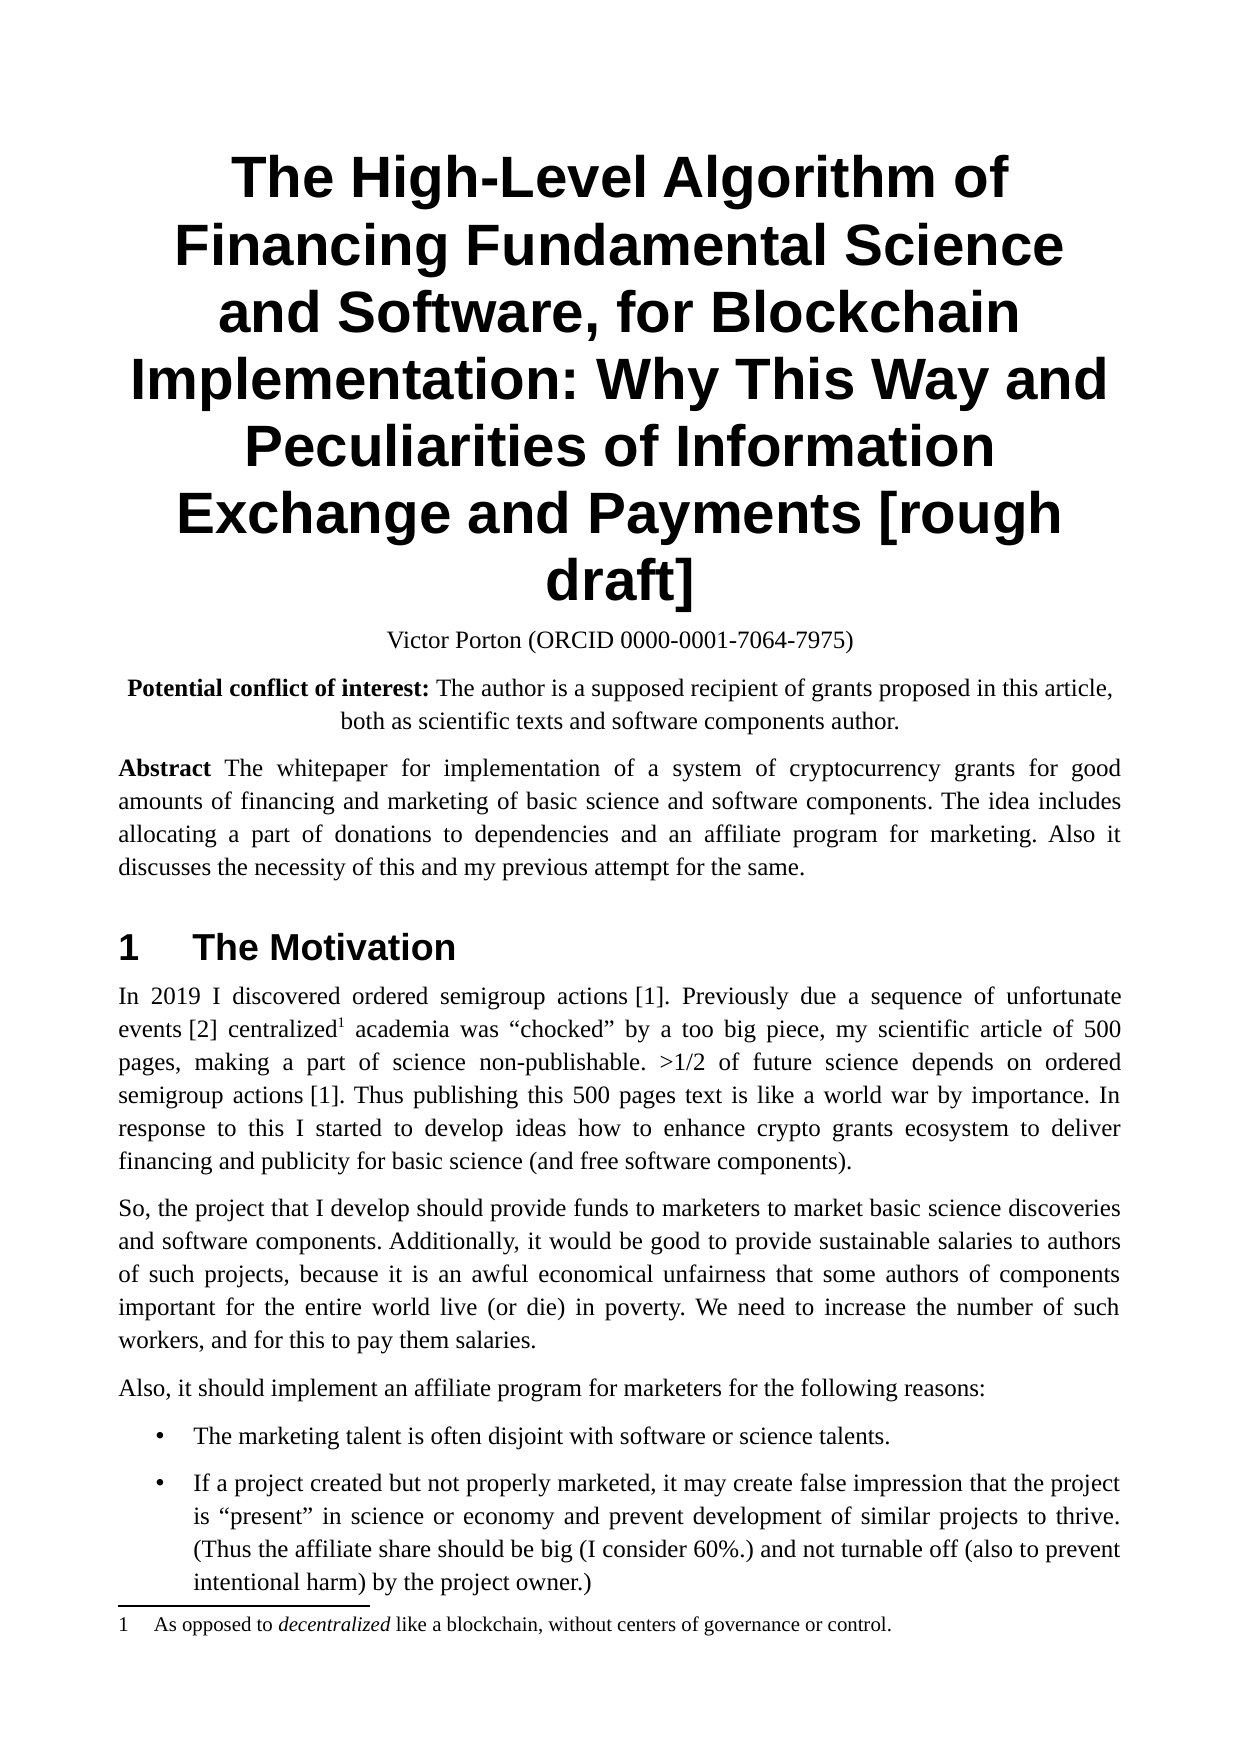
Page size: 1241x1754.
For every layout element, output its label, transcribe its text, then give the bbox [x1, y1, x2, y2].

text Abstract The whitepaper for implementation of a system of cryptocurrency grants for good amounts of financing and marketing of basic science and software components. The idea includes allocating a part of donations to dependencies and an affiliate program for marketing. Also it discusses the necessity of this and my previous attempt for the same. [118, 753, 1122, 881]
text Victor Porton (ORCID 0000-0001-7064-7975) [118, 625, 1122, 654]
list The marketing talent is often disjoint with software or science talents. [156, 1421, 1122, 1449]
text Also, it should implement an affiliate program for marketers for the following reasons: [118, 1373, 1122, 1402]
text As opposed to decentralized like a blockchain, without centers of governance or control. [118, 1612, 1122, 1636]
title The High-Level Algorithm of Financing Fundamental Science and Software, for Blockchain Implementation: Why This Way and Peculiarities of Information Exchange and Payments [rough draft] [118, 143, 1122, 613]
list If a project created but not properly marketed, it may create false impression that the project is “present” in science or economy and prevent development of similar projects to thrive. (Thus the affiliate share should be big (I consider 60%.) and not turnable off (also to prevent intentional harm) by the project owner.) [156, 1468, 1122, 1596]
text In 2019 I discovered ordered semigroup actions [1]. Previously due a sequence of unfortunate events [2] centralized academia was “chocked” by a too big piece, my scientific article of 500 pages, making a part of science non-publishable. >1/2 of future science depends on ordered semigroup actions [1]. Thus publishing this 500 pages text is like a world war by importance. In response to this I started to develop ideas how to enhance crypto grants ecosystem to deliver financing and publicity for basic science (and free software components). [118, 981, 1122, 1174]
subtitle The Motivation [118, 925, 1122, 968]
text So, the project that I develop should provide funds to marketers to market basic science discoveries and software components. Additionally, it would be good to provide sustainable salaries to authors of such projects, because it is an awful economical unfairness that some authors of components important for the entire world live (or die) in poverty. We need to increase the number of such workers, and for this to pay them salaries. [118, 1193, 1122, 1354]
text Potential conflict of interest: The author is a supposed recipient of grants proposed in this article, both as scientific texts and software components author. [118, 673, 1122, 734]
